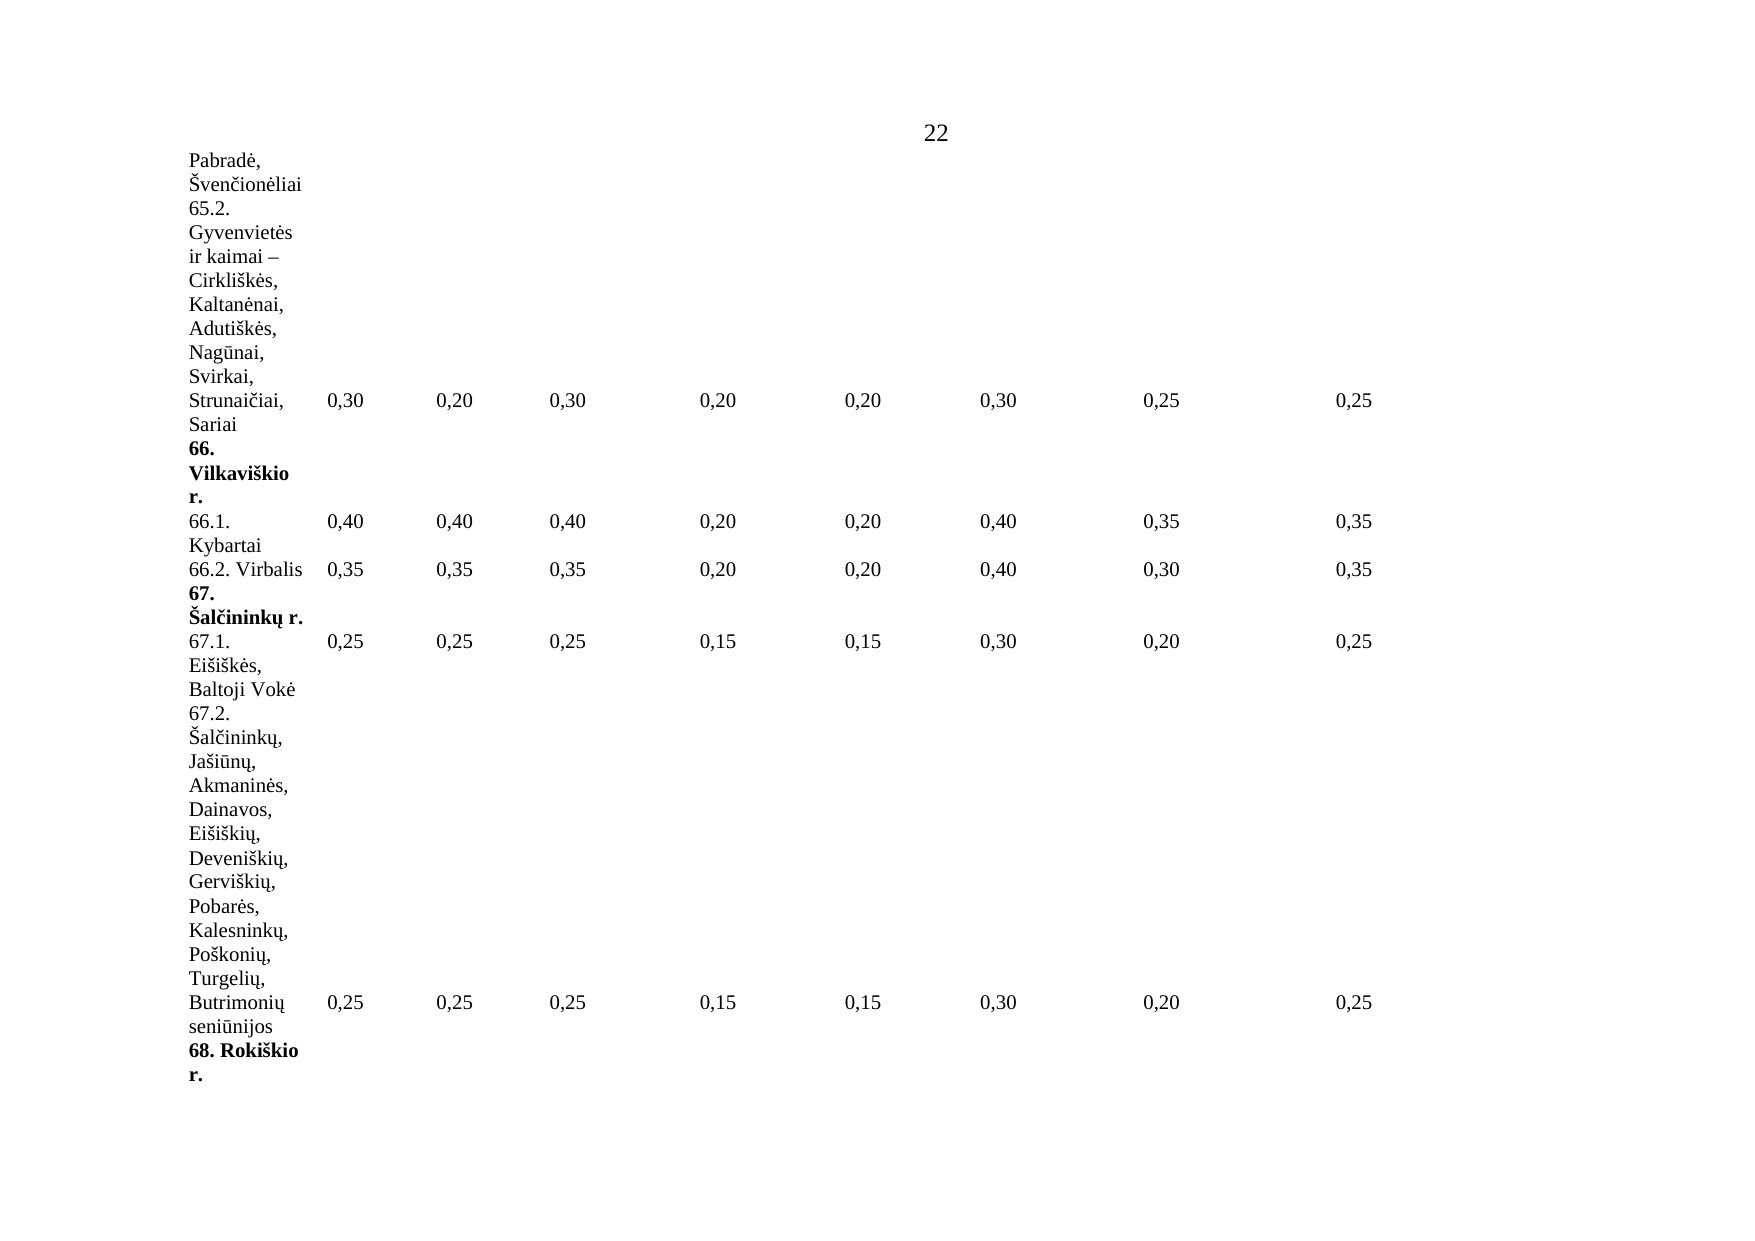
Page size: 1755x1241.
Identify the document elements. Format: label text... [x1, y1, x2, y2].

table_cell 0,30 [538, 388, 688, 436]
table_cell 65.2. Gyvenvietės ir kaimai – Cirkliškės, [177, 196, 316, 292]
table_cell [425, 292, 538, 388]
table_cell [425, 894, 538, 990]
table_cell [1324, 1038, 1612, 1086]
table_cell [688, 797, 833, 893]
table_cell [316, 581, 425, 629]
table_cell [1616, 701, 1623, 797]
table_cell [1616, 436, 1623, 508]
table_cell [538, 894, 688, 990]
table_cell [1616, 990, 1623, 1038]
table_cell Dainavos, Eišiškių, Deveniškių, Gerviškių, [177, 797, 316, 893]
table_cell [1324, 196, 1612, 292]
table_cell Pabradė, Švenčionėliai [177, 148, 316, 196]
table_cell 0,40 [969, 509, 1132, 557]
table_cell [969, 148, 1132, 196]
table_cell [1132, 148, 1324, 196]
table_cell [688, 292, 833, 388]
table_cell 0,35 [1324, 557, 1612, 581]
table_cell 0,15 [688, 629, 833, 701]
table_cell [1324, 292, 1612, 388]
table_cell [425, 436, 538, 508]
table_cell [969, 701, 1132, 797]
table_cell [425, 701, 538, 797]
table_cell 0,35 [316, 557, 425, 581]
table_cell [1132, 894, 1324, 990]
table_cell [969, 436, 1132, 508]
table_cell [833, 797, 969, 893]
table_cell 0,25 [316, 990, 425, 1038]
table_cell 0,20 [425, 388, 538, 436]
table_cell [538, 1038, 688, 1086]
table_cell 0,30 [969, 629, 1132, 701]
table_cell [1324, 701, 1612, 797]
table_cell [538, 797, 688, 893]
table_cell [1612, 701, 1616, 797]
table_cell [1616, 509, 1623, 557]
table_cell [538, 292, 688, 388]
table_cell [1616, 196, 1623, 292]
table_cell [316, 1038, 425, 1086]
table_cell 0,25 [538, 990, 688, 1038]
table_cell 0,40 [316, 509, 425, 557]
table_cell [969, 894, 1132, 990]
table_cell [688, 581, 833, 629]
table_cell 66.2. Virbalis [177, 557, 316, 581]
table_cell [833, 436, 969, 508]
table_cell [1324, 581, 1612, 629]
table_cell [1132, 292, 1324, 388]
table_cell [1612, 894, 1616, 990]
table_cell [1132, 436, 1324, 508]
table_cell 0,15 [833, 990, 969, 1038]
table_cell 0,20 [688, 388, 833, 436]
table_cell [425, 196, 538, 292]
table_cell 0,35 [1132, 509, 1324, 557]
table_cell [1324, 894, 1612, 990]
table_cell [1612, 581, 1616, 629]
table_cell 0,25 [1324, 990, 1612, 1038]
table_cell 0,35 [425, 557, 538, 581]
table_cell Butrimonių seniūnijos [177, 990, 316, 1038]
table_cell [1132, 196, 1324, 292]
table_cell [1612, 436, 1616, 508]
table_cell [969, 292, 1132, 388]
table_cell [1612, 509, 1616, 557]
table_cell [688, 148, 833, 196]
table_cell [1616, 388, 1623, 436]
table_cell [1132, 797, 1324, 893]
table_cell 67. Šalčininkų r. [177, 581, 316, 629]
table_cell [969, 797, 1132, 893]
table_cell [688, 196, 833, 292]
table_cell Kaltanėnai, Adutiškės, Nagūnai, Svirkai, [177, 292, 316, 388]
table_cell [833, 894, 969, 990]
table_cell [316, 797, 425, 893]
table_cell 0,25 [425, 990, 538, 1038]
table_cell 0,20 [1132, 990, 1324, 1038]
table_cell 0,25 [1324, 629, 1612, 701]
table_cell 0,25 [1324, 388, 1612, 436]
table_cell [316, 894, 425, 990]
table_cell 0,20 [833, 557, 969, 581]
table_cell [1616, 557, 1623, 581]
table_cell [316, 292, 425, 388]
table_cell [425, 581, 538, 629]
table_cell 0,40 [969, 557, 1132, 581]
table_cell [1616, 1038, 1623, 1086]
table_cell [688, 436, 833, 508]
table_cell [1612, 388, 1616, 436]
table_cell [538, 436, 688, 508]
table_cell 66.1. Kybartai [177, 509, 316, 557]
table_cell 0,25 [425, 629, 538, 701]
table_cell [833, 581, 969, 629]
table_cell [538, 581, 688, 629]
table_cell [316, 196, 425, 292]
table_cell [1324, 797, 1612, 893]
table_cell 67.2. Šalčininkų, Jašiūnų, Akmaninės, [177, 701, 316, 797]
table_cell 0,15 [833, 629, 969, 701]
table_cell [688, 894, 833, 990]
table_cell [316, 701, 425, 797]
table_cell 0,20 [688, 557, 833, 581]
table_cell [1324, 436, 1612, 508]
table_cell [833, 196, 969, 292]
table_cell [1324, 148, 1612, 196]
table_cell [833, 148, 969, 196]
table_cell 67.1. Eišiškės, Baltoji Vokė [177, 629, 316, 701]
table_cell [1612, 797, 1616, 893]
table_cell [1616, 629, 1623, 701]
table_cell 0,30 [969, 388, 1132, 436]
table_cell [1132, 1038, 1324, 1086]
table_cell [1616, 292, 1623, 388]
table_cell [1612, 1038, 1616, 1086]
table_cell [1132, 701, 1324, 797]
table_cell 0,30 [969, 990, 1132, 1038]
table_cell [833, 701, 969, 797]
table_cell [1612, 990, 1616, 1038]
table_cell [1612, 557, 1616, 581]
table_cell 0,35 [538, 557, 688, 581]
table_cell Strunaičiai, Sariai [177, 388, 316, 436]
table_cell [1616, 581, 1623, 629]
table_cell [1612, 292, 1616, 388]
table_cell [969, 1038, 1132, 1086]
table_cell [316, 148, 425, 196]
table_cell [833, 292, 969, 388]
table_cell [425, 148, 538, 196]
table_cell [1616, 148, 1623, 196]
table_cell 66. Vilkaviškio r. [177, 436, 316, 508]
table_cell 0,30 [316, 388, 425, 436]
table_cell 0,20 [1132, 629, 1324, 701]
table_cell [538, 148, 688, 196]
table_cell [969, 196, 1132, 292]
table_cell 68. Rokiškio r. [177, 1038, 316, 1086]
table_cell 0,20 [833, 509, 969, 557]
table_cell 0,20 [688, 509, 833, 557]
table_cell [1616, 797, 1623, 893]
table_cell [1612, 148, 1616, 196]
table_cell 0,40 [425, 509, 538, 557]
table_cell 0,20 [833, 388, 969, 436]
table_cell Pobarės, Kalesninkų, Poškonių, Turgelių, [177, 894, 316, 990]
table_cell 0,35 [1324, 509, 1612, 557]
table_cell [316, 436, 425, 508]
table_cell 0,40 [538, 509, 688, 557]
table_cell [1132, 581, 1324, 629]
table_cell 0,25 [538, 629, 688, 701]
table_cell 0,30 [1132, 557, 1324, 581]
table_cell [425, 797, 538, 893]
table_cell [538, 196, 688, 292]
table_cell [833, 1038, 969, 1086]
table_cell 0,25 [1132, 388, 1324, 436]
table_cell 0,15 [688, 990, 833, 1038]
table_cell [538, 701, 688, 797]
table_cell [1612, 196, 1616, 292]
table_cell [1616, 894, 1623, 990]
table_cell [688, 1038, 833, 1086]
table_cell [688, 701, 833, 797]
table_cell [1612, 629, 1616, 701]
table_cell [425, 1038, 538, 1086]
table_cell [969, 581, 1132, 629]
table_cell 0,25 [316, 629, 425, 701]
